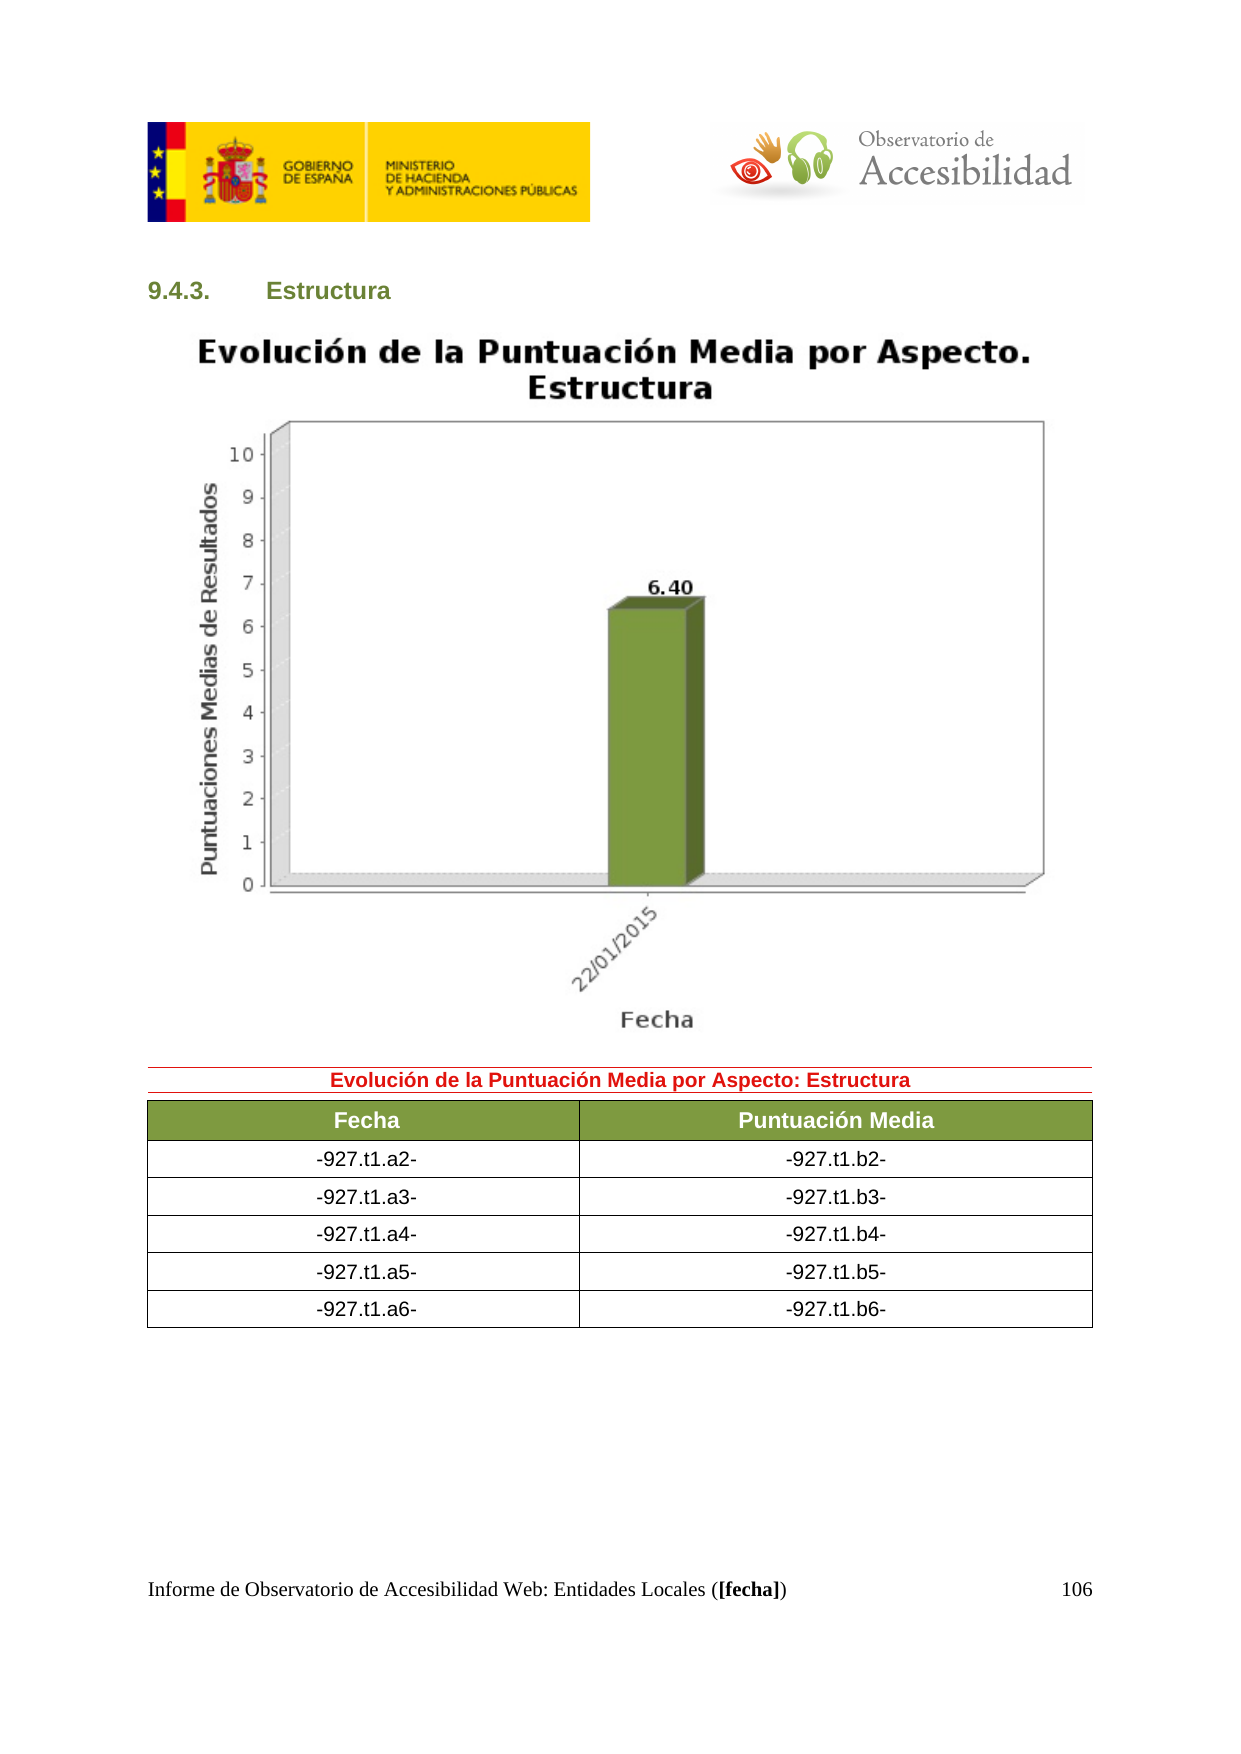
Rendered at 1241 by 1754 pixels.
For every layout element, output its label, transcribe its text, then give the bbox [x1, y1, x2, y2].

table_header Fecha [148, 1101, 579, 1140]
table_cell -927.t1.b6- [580, 1291, 1092, 1327]
picture [710, 122, 1086, 205]
table_cell -927.t1.b5- [580, 1253, 1092, 1290]
table_cell -927.t1.a2- [148, 1141, 579, 1177]
table_header Puntuación Media [580, 1101, 1092, 1140]
table_cell -927.t1.a3- [148, 1178, 579, 1215]
picture [178, 332, 1062, 1042]
table_cell -927.t1.b4- [580, 1216, 1092, 1252]
table_cell -927.t1.b3- [580, 1178, 1092, 1215]
list Estructura [148, 276, 1092, 304]
picture [147, 122, 591, 222]
table_cell -927.t1.a4- [148, 1216, 579, 1252]
table_cell -927.t1.a6- [148, 1291, 579, 1327]
table_cell -927.t1.b2- [580, 1141, 1092, 1177]
text Evolución de la Puntuación Media por Aspecto: Estructura [148, 1068, 1092, 1092]
table_cell -927.t1.a5- [148, 1253, 579, 1290]
